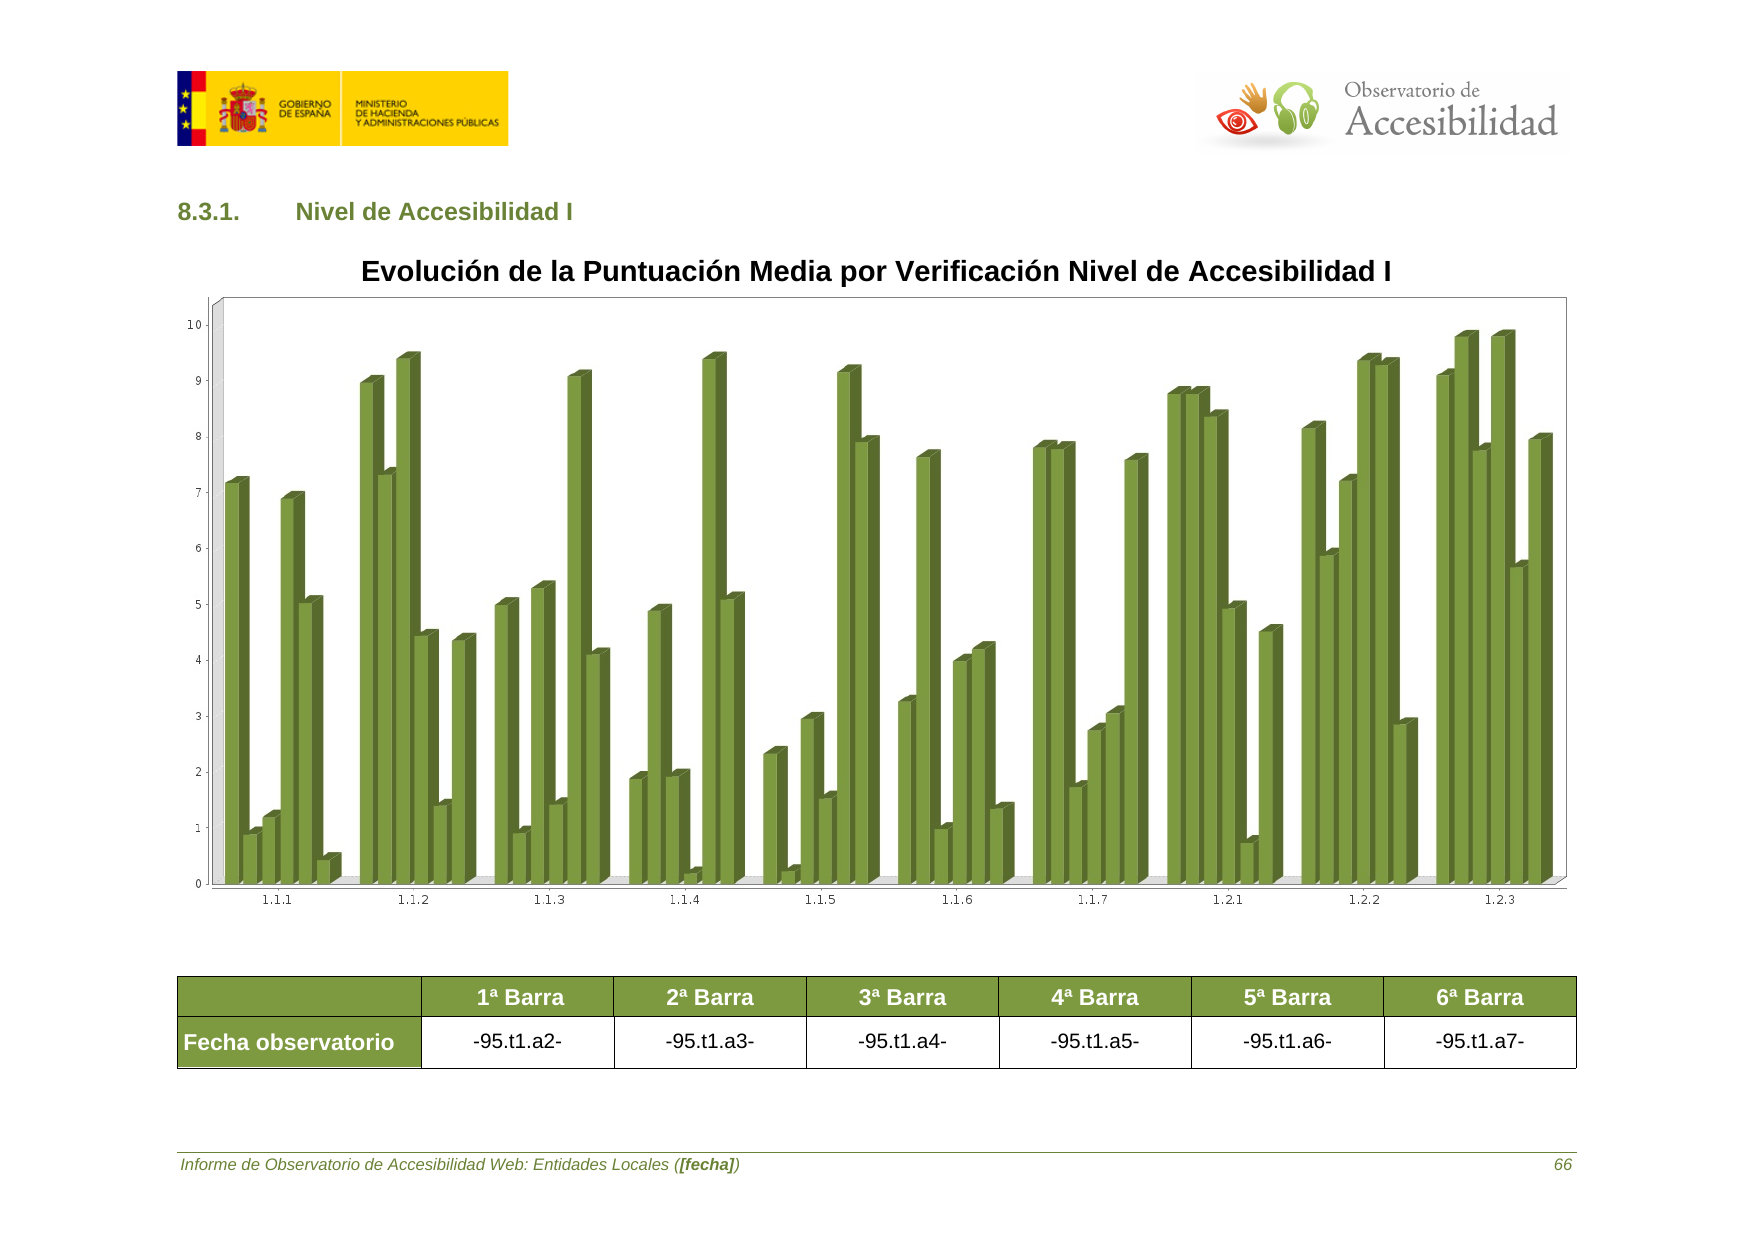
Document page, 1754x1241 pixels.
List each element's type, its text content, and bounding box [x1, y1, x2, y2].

table_cell Fecha observatorio [178, 1017, 421, 1067]
table_cell -95.t1.a7- [1385, 1017, 1576, 1067]
text Evolución de la Puntuación Media por Verificación Nivel de Accesibilidad I [177, 254, 1577, 287]
table_header 2ª Barra [614, 977, 806, 1016]
table_cell -95.t1.a5- [1000, 1017, 1191, 1067]
table_header [178, 977, 421, 1016]
table_header 3ª Barra [807, 977, 998, 1016]
table_cell -95.t1.a2- [422, 1017, 614, 1067]
table_header 6ª Barra [1384, 977, 1576, 1016]
table_cell -95.t1.a6- [1192, 1017, 1384, 1067]
table_header 1ª Barra [422, 977, 613, 1016]
table_cell -95.t1.a3- [615, 1017, 806, 1067]
table_cell -95.t1.a4- [807, 1017, 999, 1067]
picture [177, 71, 509, 146]
table_header 4ª Barra [999, 977, 1191, 1016]
picture [1196, 72, 1572, 155]
picture [177, 287, 1577, 912]
table_header 5ª Barra [1192, 977, 1383, 1016]
subtitle Nivel de Accesibilidad I [177, 197, 1577, 226]
